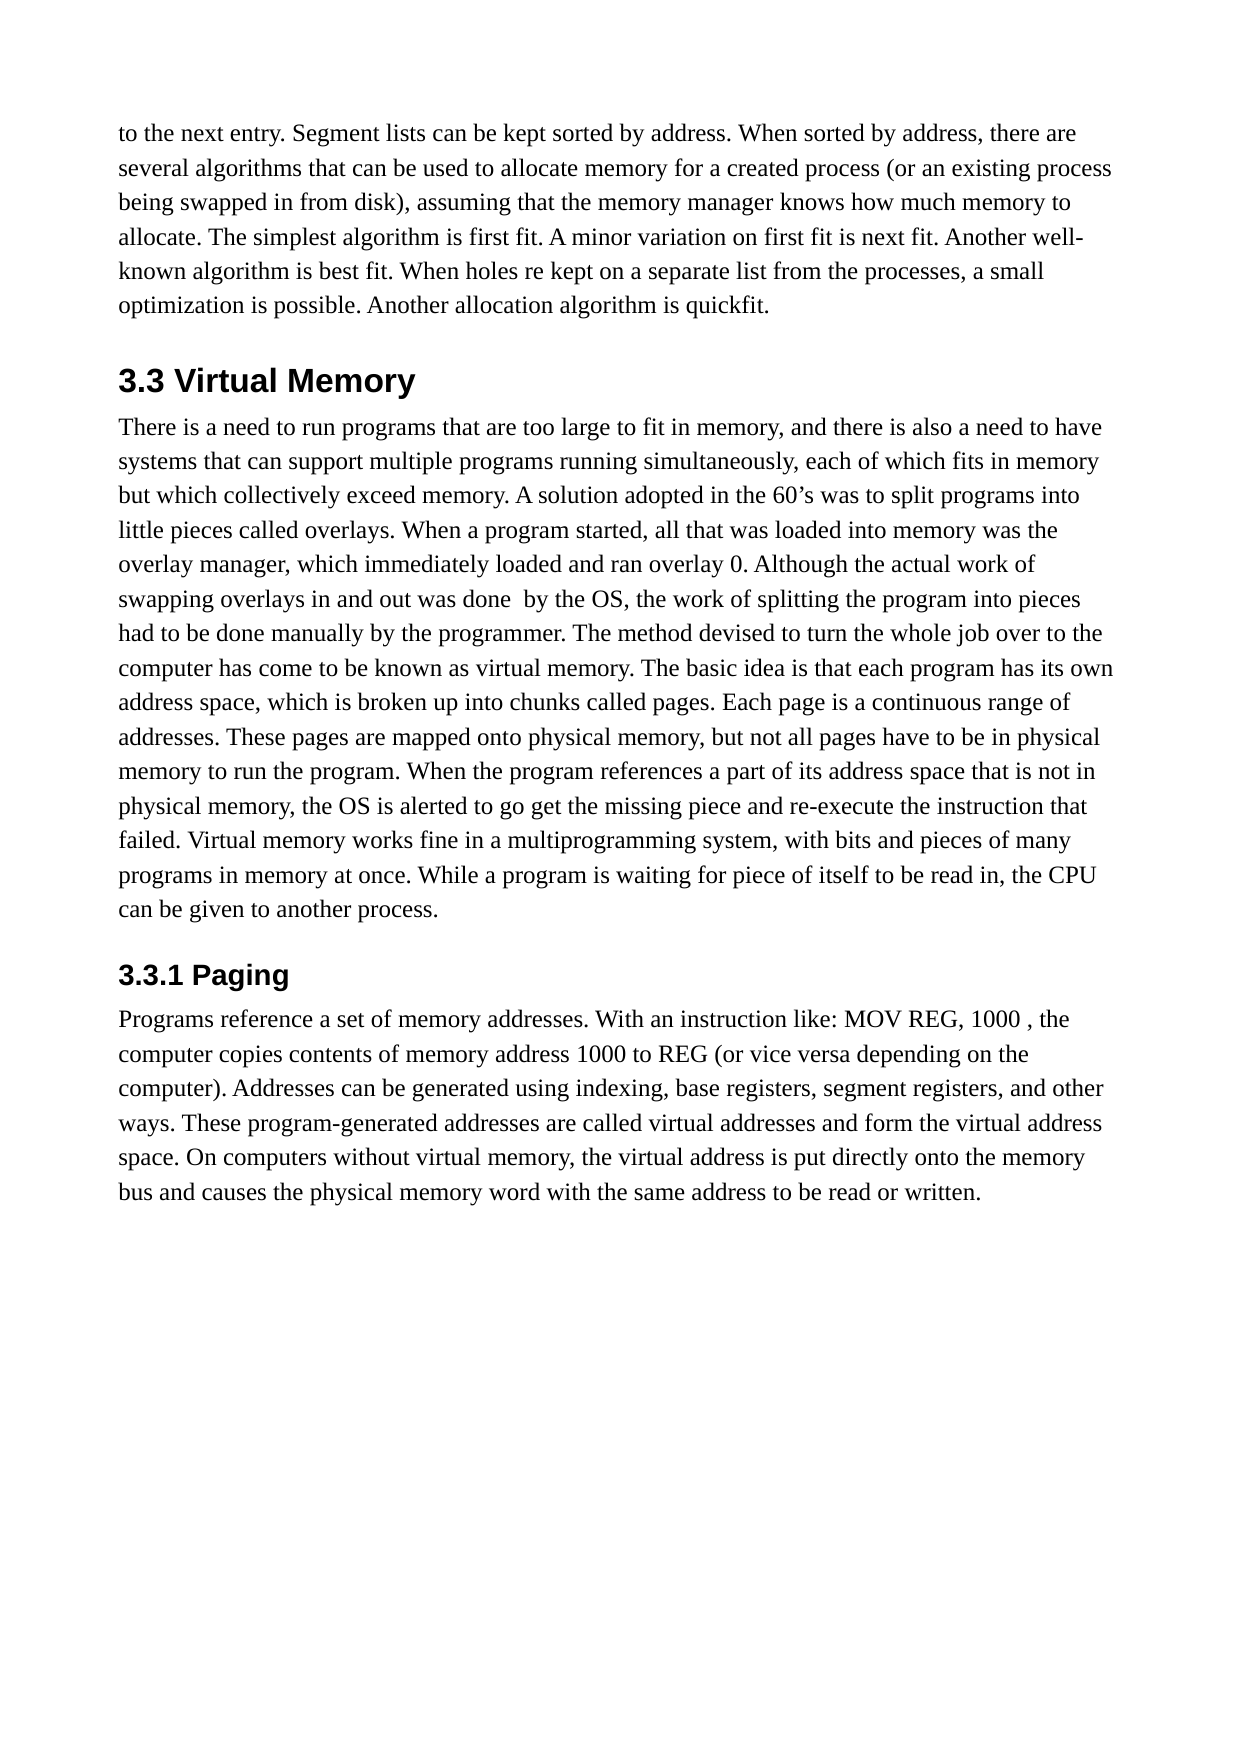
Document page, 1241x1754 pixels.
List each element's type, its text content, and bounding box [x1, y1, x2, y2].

text to the next entry. Segment lists can be kept sorted by address. When sorted by address, there are several algorithms that can be used to allocate memory for a created process (or an existing process being swapped in from disk), assuming that the memory manager knows how much memory to allocate. The simplest algorithm is first fit. A minor variation on first fit is next fit. Another well-known algorithm is best fit. When holes re kept on a separate list from the processes, a small optimization is possible. Another allocation algorithm is quickfit. [118, 118, 1122, 319]
text Programs reference a set of memory addresses. With an instruction like: MOV REG, 1000 , the computer copies contents of memory address 1000 to REG (or vice versa depending on the computer). Addresses can be generated using indexing, base registers, segment registers, and other ways. These program-generated addresses are called virtual addresses and form the virtual address space. On computers without virtual memory, the virtual address is put directly onto the memory bus and causes the physical memory word with the same address to be read or written. [118, 1004, 1122, 1205]
subtitle 3.3.1 Paging [118, 958, 1122, 992]
text There is a need to run programs that are too large to fit in memory, and there is also a need to have systems that can support multiple programs running simultaneously, each of which fits in memory but which collectively exceed memory. A solution adopted in the 60’s was to split programs into little pieces called overlays. When a program started, all that was loaded into memory was the overlay manager, which immediately loaded and ran overlay 0. Although the actual work of swapping overlays in and out was done by the OS, the work of splitting the program into pieces had to be done manually by the programmer. The method devised to turn the whole job over to the computer has come to be known as virtual memory. The basic idea is that each program has its own address space, which is broken up into chunks called pages. Each page is a continuous range of addresses. These pages are mapped onto physical memory, but not all pages have to be in physical memory to run the program. When the program references a part of its address space that is not in physical memory, the OS is alerted to go get the missing piece and re-execute the instruction that failed. Virtual memory works fine in a multiprogramming system, with bits and pieces of many programs in memory at once. While a program is waiting for piece of itself to be read in, the CPU can be given to another process. [118, 412, 1122, 923]
subtitle 3.3 Virtual Memory [118, 360, 1122, 399]
